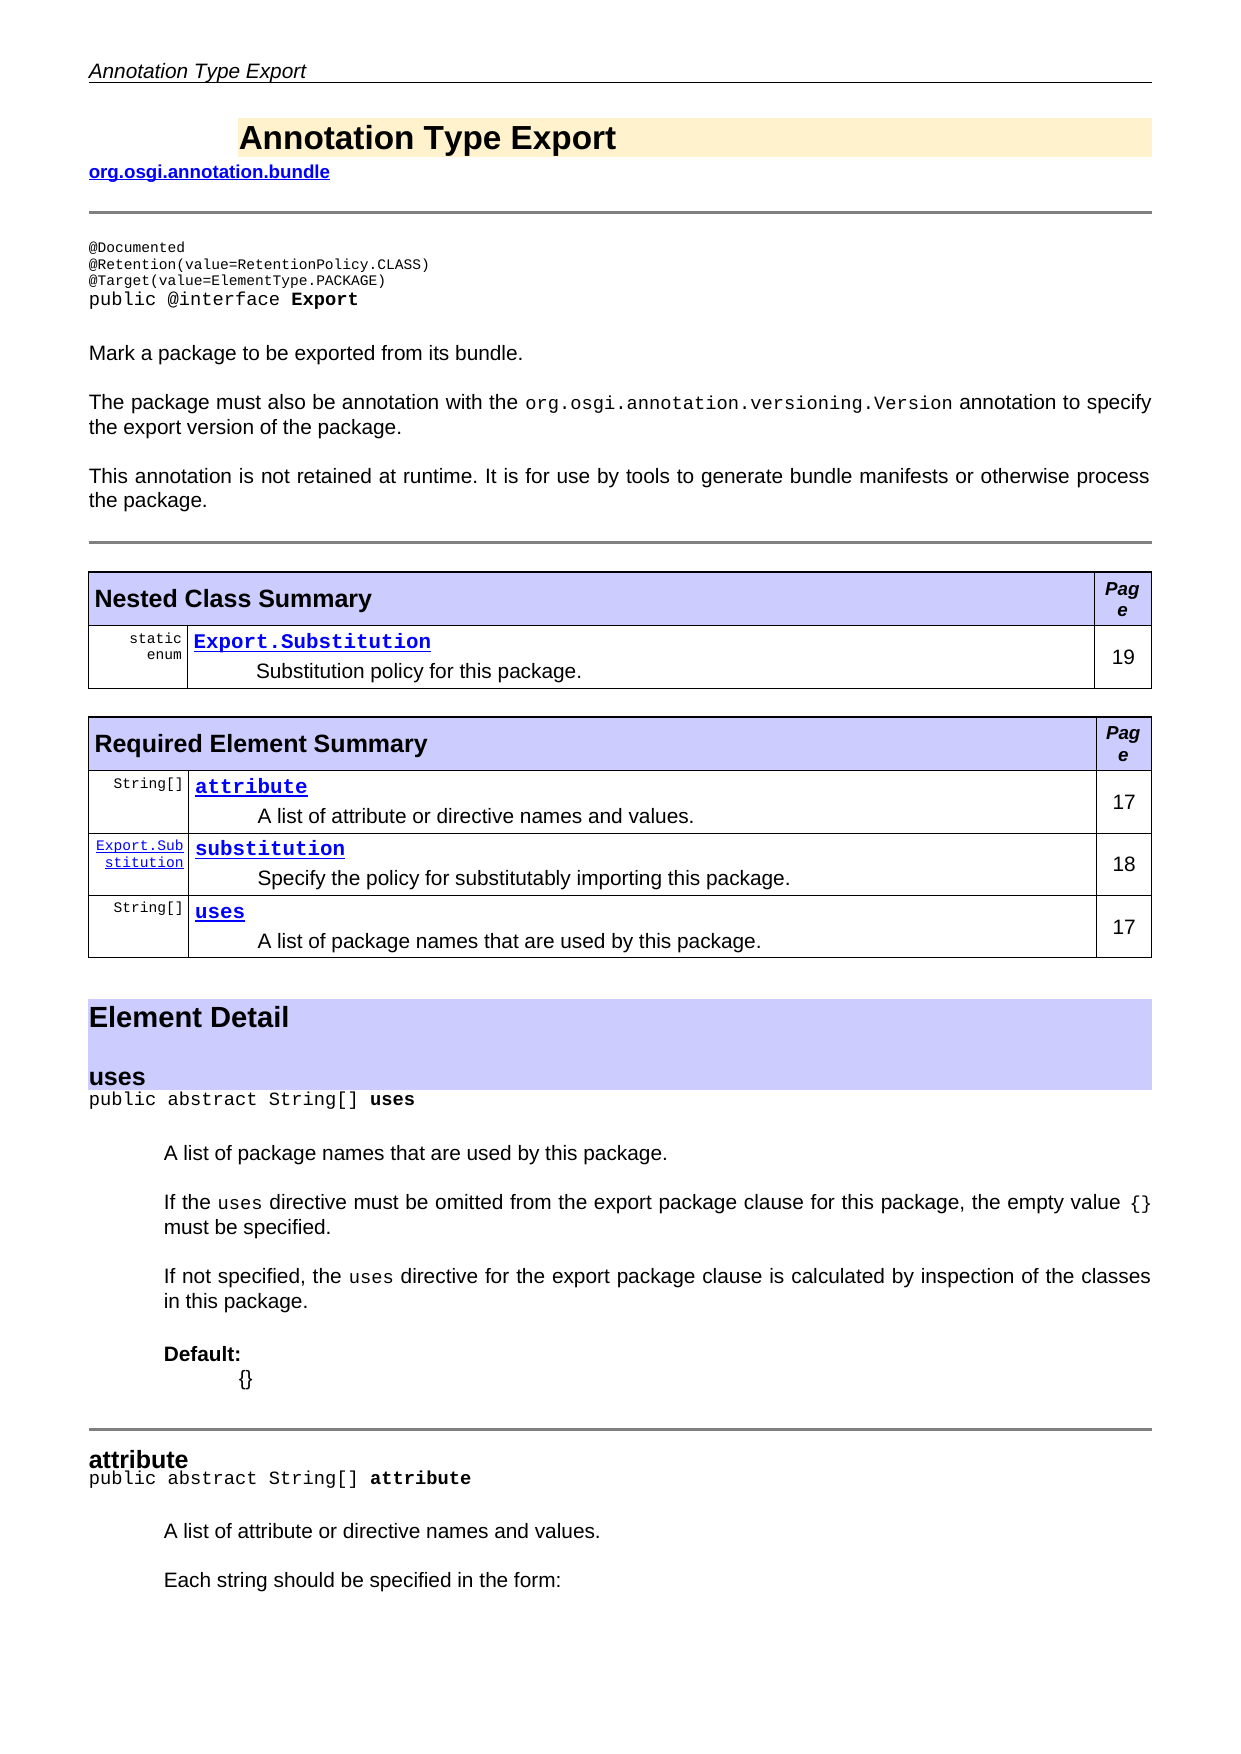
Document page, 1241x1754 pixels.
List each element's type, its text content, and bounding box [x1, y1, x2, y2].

table_header Page [1095, 573, 1151, 625]
subtitle Element Detail [88, 999, 1152, 1033]
table_cell 17 [1097, 896, 1151, 957]
text Each string should be specified in the form: [163, 1568, 1152, 1592]
text This annotation is not retained at runtime. It is for use by tools to generate bundle manifests or otherwise process the package. [88, 464, 1152, 512]
table_cell uses A list of package names that are used by this package. [189, 896, 1096, 957]
text A list of attribute or directive names and values. [163, 1519, 1152, 1543]
text Default: [163, 1342, 1152, 1366]
text Mark a package to be exported from its bundle. [88, 341, 1152, 364]
table_header Nested Class Summary [89, 573, 1094, 625]
table_cell String[] [89, 896, 188, 957]
table_cell 18 [1097, 834, 1151, 895]
text public abstract String[] uses [88, 1090, 1152, 1111]
table_cell Export.Substitution [89, 834, 188, 895]
text If the uses directive must be omitted from the export package clause for this package, the empty value {} must be specified. [163, 1189, 1152, 1239]
text {} [238, 1366, 1152, 1390]
table_cell substitution Specify the policy for substitutably importing this package. [189, 834, 1096, 895]
subtitle Annotation Type Export [238, 118, 1152, 157]
subtitle uses [88, 1061, 1152, 1090]
table_header Required Element Summary [89, 718, 1096, 770]
text A list of package names that are used by this package. [163, 1141, 1152, 1164]
text If not specified, the uses directive for the export package clause is calculated by inspection of the classes in this package. [163, 1264, 1152, 1313]
table_cell attribute A list of attribute or directive names and values. [189, 771, 1096, 832]
text @Documented @Retention(value=RetentionPolicy.CLASS) @Target(value=ElementType.PACKAGE) public @interface Export [88, 240, 1152, 311]
table_cell 17 [1097, 771, 1151, 832]
table_header Page [1097, 718, 1151, 770]
text The package must also be annotation with the org.osgi.annotation.versioning.Version annotation to specify the export version of the package. [88, 389, 1152, 439]
table_cell Export.Substitution Substitution policy for this package. [188, 626, 1094, 688]
text org.osgi.annotation.bundle [88, 160, 1152, 182]
table_cell static enum [89, 626, 187, 688]
table_cell 19 [1095, 626, 1151, 688]
table_cell String[] [89, 771, 188, 832]
text public abstract String[] attribute [88, 1469, 1152, 1490]
